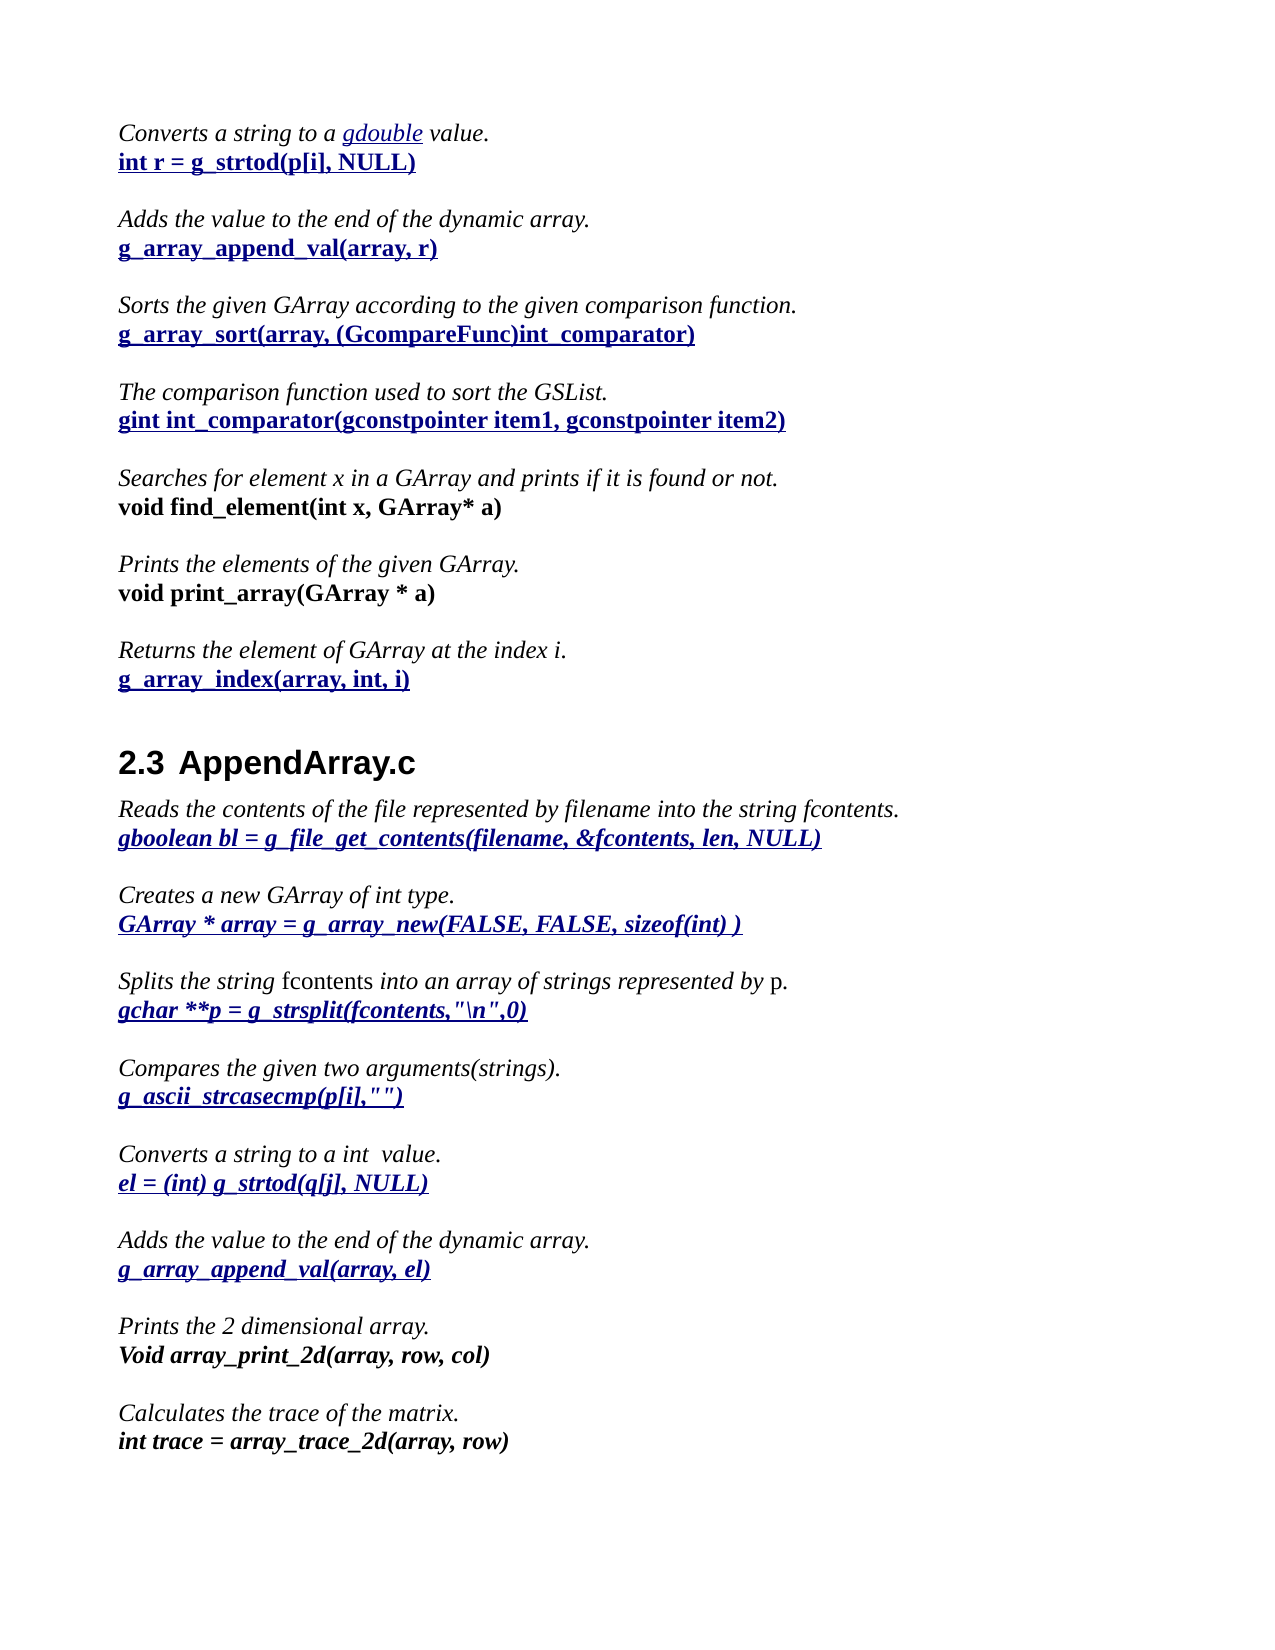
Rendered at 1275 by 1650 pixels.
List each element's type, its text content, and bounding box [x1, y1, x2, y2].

text Converts a string to a gdouble value. [118, 118, 1157, 147]
text int r = g_strtod(p[i], NULL) [118, 147, 1157, 176]
text g_array_append_val(array, el) [118, 1254, 1157, 1283]
subtitle AppendArray.c [118, 743, 1157, 781]
text Searches for element x in a GArray and prints if it is found or not. [118, 463, 1157, 492]
text Adds the value to the end of the dynamic array. [118, 1225, 1157, 1254]
text g_ascii_strcasecmp(p[i],"") [118, 1081, 1157, 1110]
text Converts a string to a int value. [118, 1139, 1157, 1168]
text GArray * array = g_array_new(FALSE, FALSE, sizeof(int) ) [118, 909, 1157, 938]
text Splits the string fcontents into an array of strings represented by p. [118, 966, 1157, 995]
text Prints the elements of the given GArray. [118, 549, 1157, 578]
text Creates a new GArray of int type. [118, 880, 1157, 909]
text Sorts the given GArray according to the given comparison function. [118, 291, 1157, 319]
text gboolean bl = g_file_get_contents(filename, &fcontents, len, NULL) [118, 823, 1157, 851]
text gint int_comparator(gconstpointer item1, gconstpointer item2) [118, 406, 1157, 434]
text Calculates the trace of the matrix. [118, 1398, 1157, 1426]
text g_array_sort(array, (GcompareFunc)int_comparator) [118, 319, 1157, 348]
text Void array_print_2d(array, row, col) [118, 1340, 1157, 1369]
text int trace = array_trace_2d(array, row) [118, 1426, 1157, 1455]
text Compares the given two arguments(strings). [118, 1053, 1157, 1081]
text void find_element(int x, GArray* a) [118, 492, 1157, 521]
text The comparison function used to sort the GSList. [118, 377, 1157, 406]
text Reads the contents of the file represented by filename into the string fcontents. [118, 794, 1157, 823]
text g_array_index(array, int, i) [118, 664, 1157, 693]
text g_array_append_val(array, r) [118, 233, 1157, 262]
text Returns the element of GArray at the index i. [118, 636, 1157, 664]
text void print_array(GArray * a) [118, 578, 1157, 607]
text gchar **p = g_strsplit(fcontents,"\n",0) [118, 995, 1157, 1024]
text Prints the 2 dimensional array. [118, 1311, 1157, 1340]
text Adds the value to the end of the dynamic array. [118, 204, 1157, 233]
text el = (int) g_strtod(q[j], NULL) [118, 1168, 1157, 1196]
